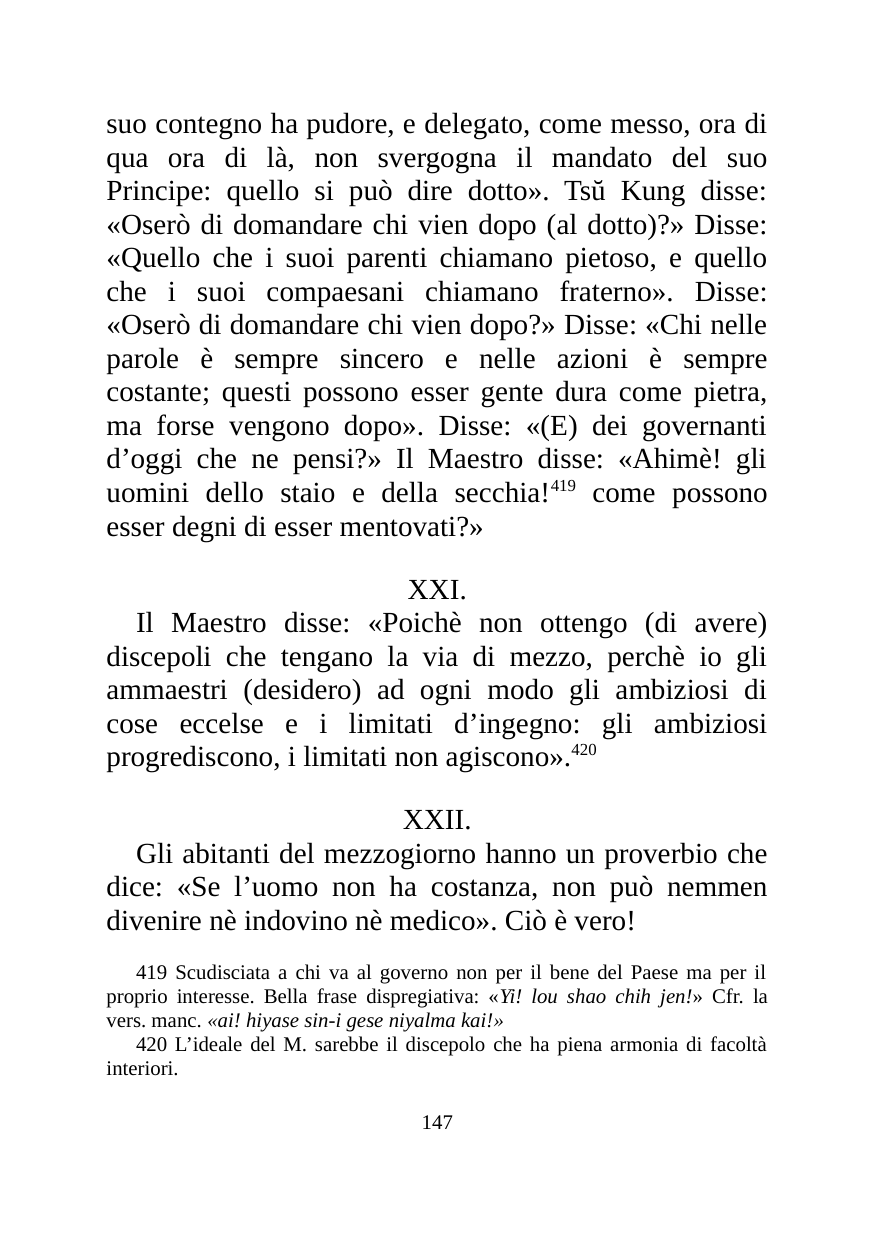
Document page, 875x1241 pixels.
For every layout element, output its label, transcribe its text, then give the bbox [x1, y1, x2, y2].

text XXI. [106, 572, 768, 605]
text XXII. [106, 802, 768, 836]
text Scudisciata a chi va al governo non per il bene del Paese ma per il proprio interesse. Bella frase dispregiativa: «Yi! lou shao chih jen!» Cfr. la vers. manc. «ai! hiyase sin-i gese niyalma kai!» [106, 960, 768, 1032]
text L’ideale del M. sarebbe il discepolo che ha piena armonia di facoltà interiori. [106, 1032, 768, 1080]
text suo contegno ha pudore, e delegato, come messo, ora di qua ora di là, non svergogna il mandato del suo Principe: quello si può dire dotto». Tsŭ Kung disse: «Oserò di domandare chi vien dopo (al dotto)?» Disse: «Quello che i suoi parenti chiamano pietoso, e quello che i suoi compaesani chiamano fraterno». Disse: «Oserò di domandare chi vien dopo?» Disse: «Chi nelle parole è sempre sincero e nelle azioni è sempre costante; questi possono esser gente dura come pietra, ma forse vengono dopo». Disse: «(E) dei governanti d’oggi che ne pensi?» Il Maestro disse: «Ahimè! gli uomini dello staio e della secchia! come possono esser degni di esser mentovati?» [106, 106, 768, 542]
text Il Maestro disse: «Poichè non ottengo (di avere) discepoli che tengano la via di mezzo, perchè io gli ammaestri (desidero) ad ogni modo gli ambiziosi di cose eccelse e i limitati d’ingegno: gli ambiziosi progrediscono, i limitati non agiscono». [106, 605, 768, 773]
text Gli abitanti del mezzogiorno hanno un proverbio che dice: «Se l’uomo non ha costanza, non può nemmen divenire nè indovino nè medico». Ciò è vero! [106, 836, 768, 937]
